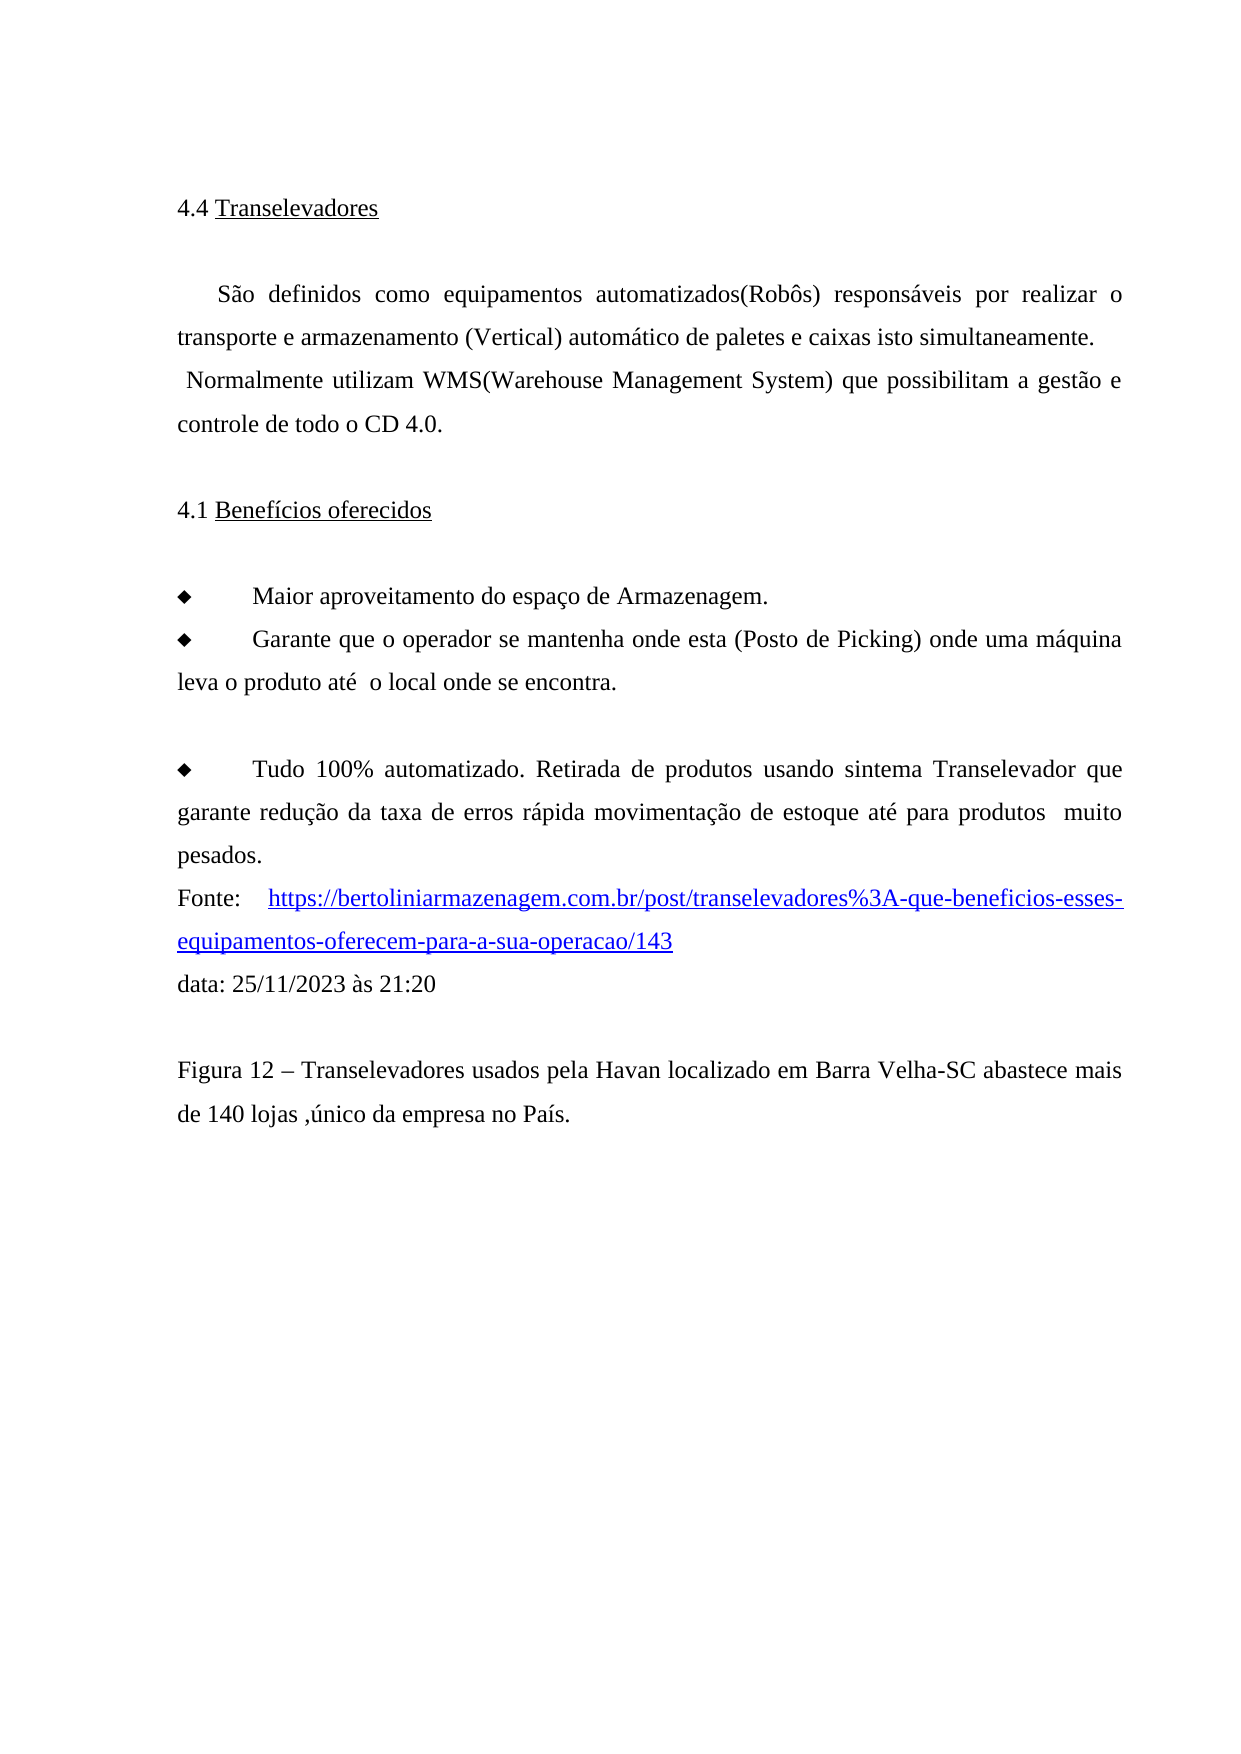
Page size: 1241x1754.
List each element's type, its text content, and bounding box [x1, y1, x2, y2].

text 4.1 Benefícios oferecidos [177, 495, 1123, 524]
list Tudo 100% automatizado. Retirada de produtos usando sintema Transelevador que garante redução da taxa de erros rápida movimentação de estoque até para produtos muito pesados. [177, 754, 1123, 869]
list Garante que o operador se mantenha onde esta (Posto de Picking) onde uma máquina leva o produto até o local onde se encontra. [177, 624, 1123, 696]
text Figura 12 – Transelevadores usados pela Havan localizado em Barra Velha-SC abastece mais de 140 lojas ,único da empresa no País. [177, 1056, 1123, 1127]
text Normalmente utilizam WMS(Warehouse Management System) que possibilitam a gestão e controle de todo o CD 4.0. [177, 366, 1123, 437]
list Maior aproveitamento do espaço de Armazenagem. [177, 581, 1123, 610]
text Fonte: https://bertoliniarmazenagem.com.br/post/transelevadores%3A-que-beneficios-esses-equipamentos-oferecem-para-a-sua-operacao/143 [177, 883, 1123, 955]
text 4.4 Transelevadores [177, 193, 1123, 222]
text data: 25/11/2023 às 21:20 [177, 969, 1123, 998]
text São definidos como equipamentos automatizados(Robôs) responsáveis por realizar o transporte e armazenamento (Vertical) automático de paletes e caixas isto simultaneamente. [177, 279, 1123, 351]
